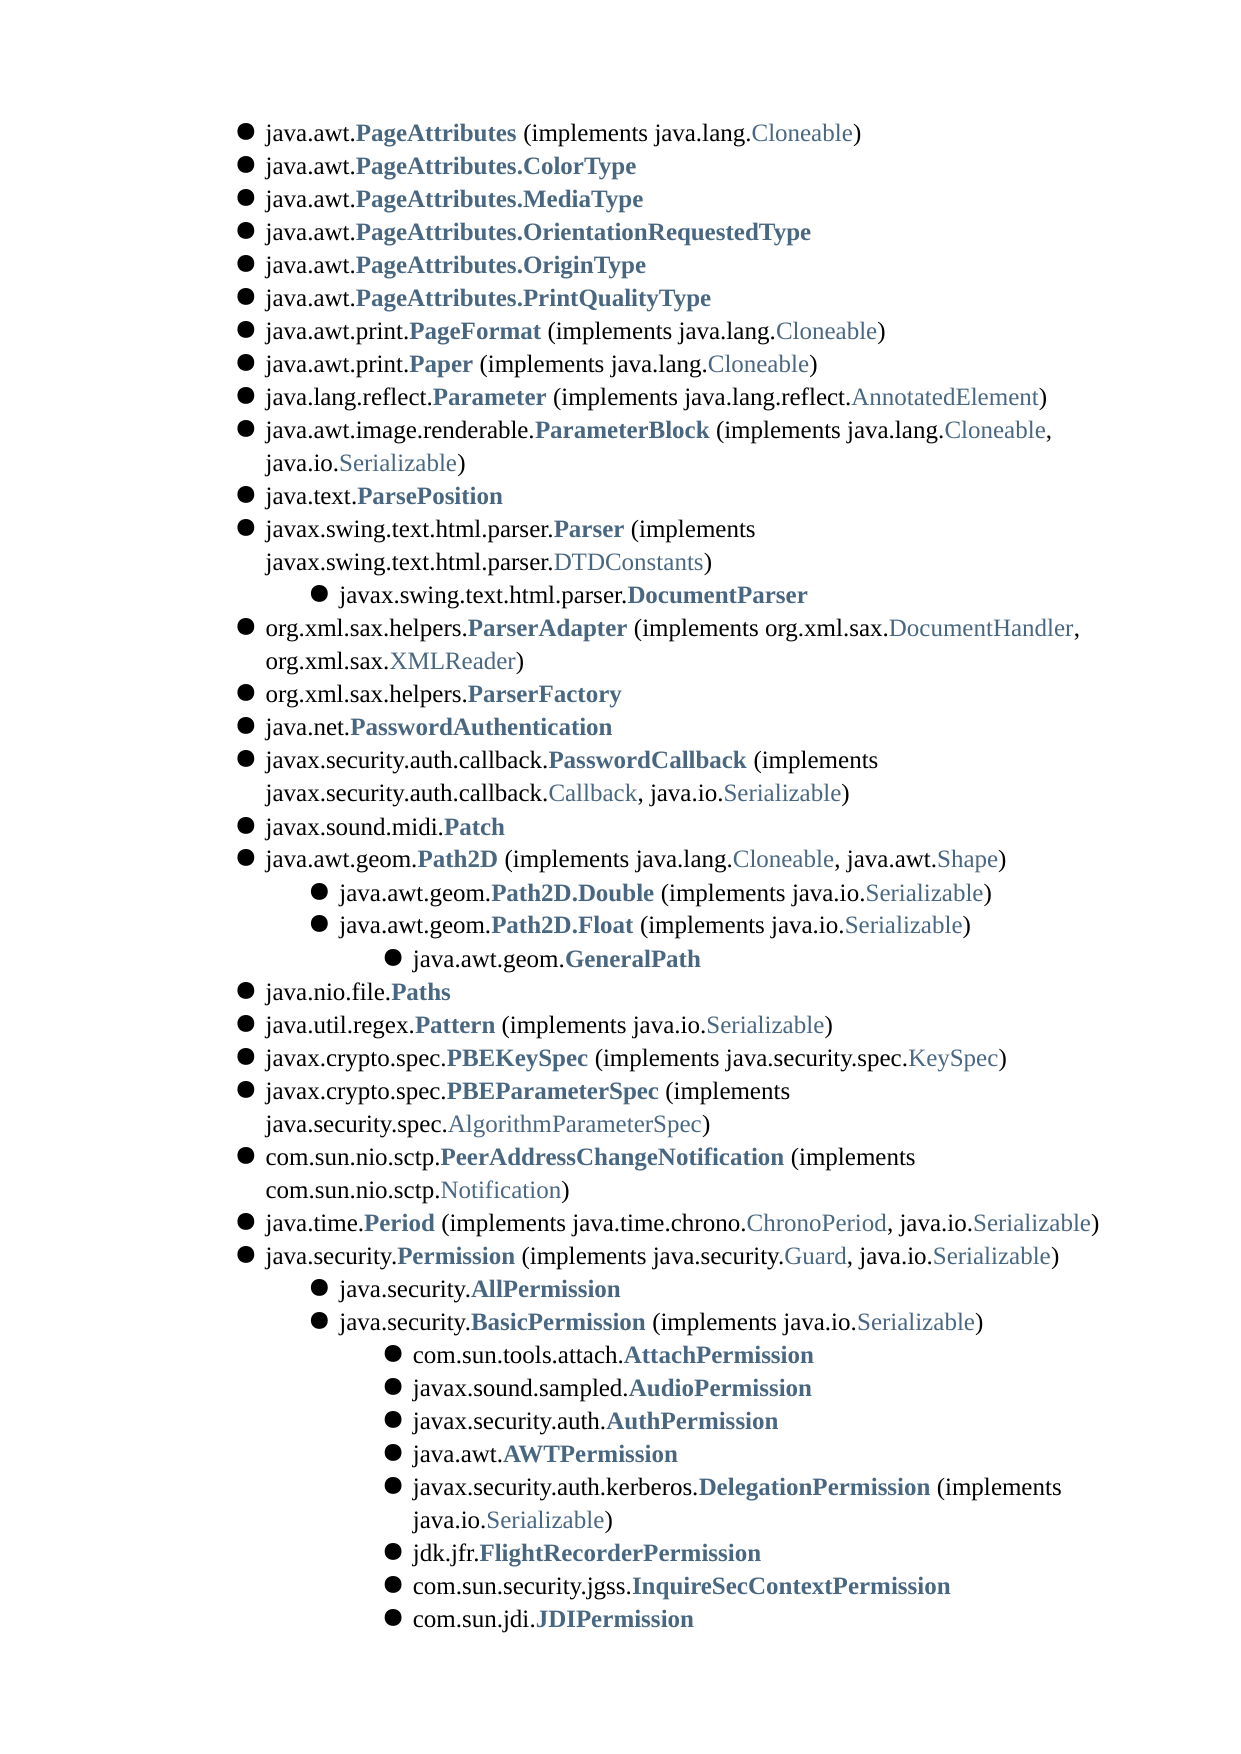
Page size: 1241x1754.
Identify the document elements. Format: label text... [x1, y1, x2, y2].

list jdk.jfr.FlightRecorderPermission [383, 1538, 1122, 1567]
list java.awt.PageAttributes.OrientationRequestedType [236, 217, 1122, 246]
list java.awt.PageAttributes (implements java.lang.Cloneable) [236, 118, 1122, 147]
list javax.crypto.spec.PBEKeySpec (implements java.security.spec.KeySpec) [236, 1043, 1122, 1071]
list javax.sound.midi.Patch [236, 812, 1122, 840]
list java.nio.file.Paths [236, 977, 1122, 1005]
list javax.security.auth.kerberos.DelegationPermission (implements java.io.Serializable) [383, 1472, 1122, 1534]
list java.awt.geom.Path2D (implements java.lang.Cloneable, java.awt.Shape) [236, 844, 1122, 873]
list java.awt.geom.GeneralPath [383, 944, 1122, 972]
list java.awt.print.Paper (implements java.lang.Cloneable) [236, 349, 1122, 378]
list com.sun.security.jgss.InquireSecContextPermission [383, 1571, 1122, 1600]
list javax.security.auth.callback.PasswordCallback (implements javax.security.auth.callback.Callback, java.io.Serializable) [236, 746, 1122, 807]
list javax.security.auth.AuthPermission [383, 1406, 1122, 1435]
list java.awt.AWTPermission [383, 1439, 1122, 1468]
list java.security.BasicPermission (implements java.io.Serializable) [309, 1307, 1122, 1336]
list com.sun.jdi.JDIPermission [383, 1604, 1122, 1633]
list java.net.PasswordAuthentication [236, 712, 1122, 741]
list java.security.Permission (implements java.security.Guard, java.io.Serializable) [236, 1241, 1122, 1269]
list javax.sound.sampled.AudioPermission [383, 1373, 1122, 1402]
list javax.swing.text.html.parser.Parser (implements javax.swing.text.html.parser.DTDConstants) [236, 514, 1122, 576]
list java.text.ParsePosition [236, 481, 1122, 510]
list org.xml.sax.helpers.ParserFactory [236, 679, 1122, 708]
list com.sun.nio.sctp.PeerAddressChangeNotification (implements com.sun.nio.sctp.Notification) [236, 1142, 1122, 1203]
list javax.crypto.spec.PBEParameterSpec (implements java.security.spec.AlgorithmParameterSpec) [236, 1076, 1122, 1137]
list java.time.Period (implements java.time.chrono.ChronoPeriod, java.io.Serializable) [236, 1208, 1122, 1237]
list java.awt.PageAttributes.PrintQualityType [236, 283, 1122, 312]
list java.awt.PageAttributes.MediaType [236, 184, 1122, 213]
list java.awt.print.PageFormat (implements java.lang.Cloneable) [236, 316, 1122, 345]
list java.awt.geom.Path2D.Float (implements java.io.Serializable) [309, 911, 1122, 939]
list java.awt.PageAttributes.ColorType [236, 151, 1122, 180]
list java.security.AllPermission [309, 1274, 1122, 1303]
list com.sun.tools.attach.AttachPermission [383, 1340, 1122, 1369]
list org.xml.sax.helpers.ParserAdapter (implements org.xml.sax.DocumentHandler, org.xml.sax.XMLReader) [236, 613, 1122, 675]
list java.lang.reflect.Parameter (implements java.lang.reflect.AnnotatedElement) [236, 382, 1122, 411]
list java.awt.PageAttributes.OriginType [236, 250, 1122, 279]
list java.awt.image.renderable.ParameterBlock (implements java.lang.Cloneable, java.io.Serializable) [236, 415, 1122, 477]
list java.util.regex.Pattern (implements java.io.Serializable) [236, 1010, 1122, 1038]
list javax.swing.text.html.parser.DocumentParser [309, 580, 1122, 609]
list java.awt.geom.Path2D.Double (implements java.io.Serializable) [309, 878, 1122, 906]
